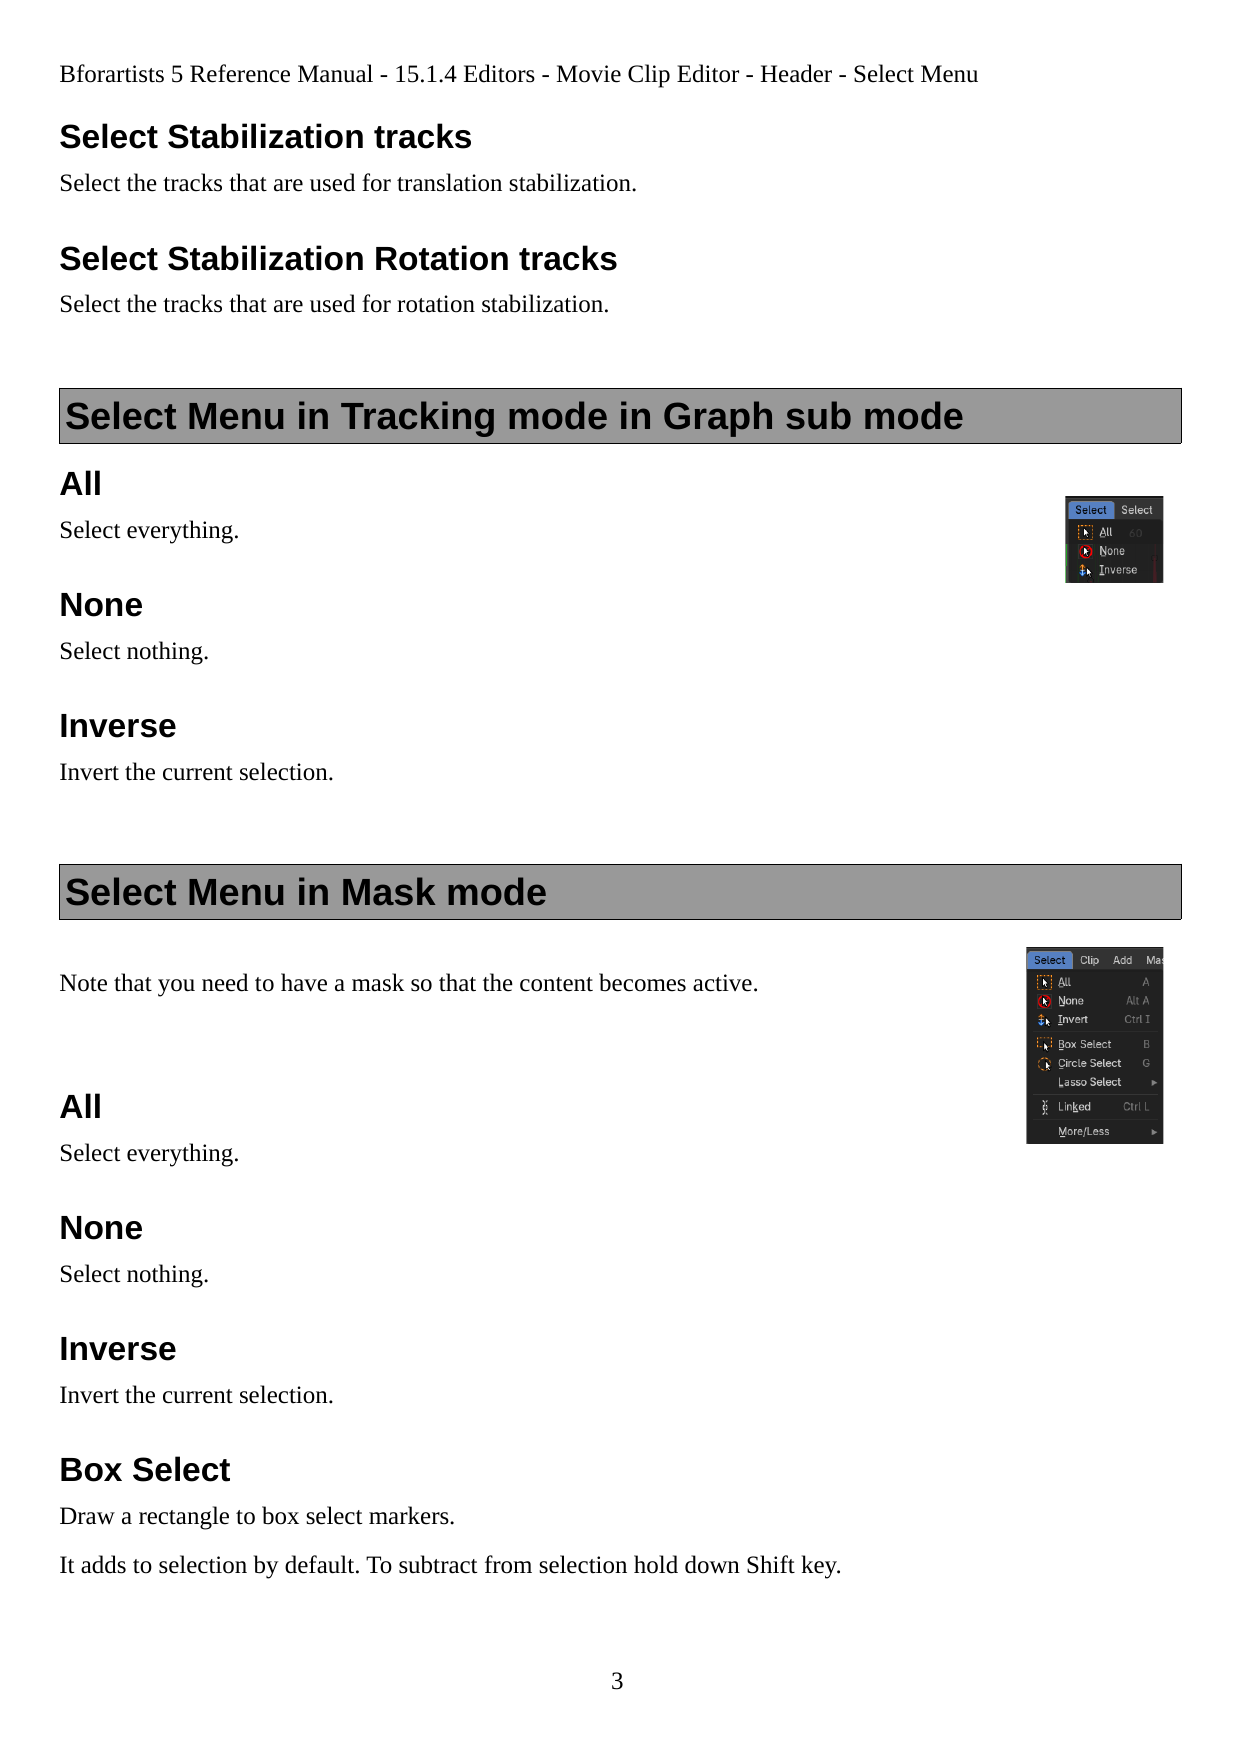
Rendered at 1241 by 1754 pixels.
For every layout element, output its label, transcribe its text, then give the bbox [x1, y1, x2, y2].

text Select everything. [59, 515, 1065, 544]
subtitle Select Stabilization Rotation tracks [59, 238, 1181, 277]
text Select the tracks that are used for translation stabilization. [59, 168, 1181, 197]
subtitle All [59, 1087, 1026, 1126]
picture [1026, 947, 1164, 1144]
subtitle Select Stabilization tracks [59, 117, 1181, 156]
text Select everything. [59, 1138, 1181, 1167]
subtitle None [59, 1208, 1181, 1247]
text Invert the current selection. [59, 757, 1181, 786]
subtitle [1164, 1087, 1181, 1126]
text Draw a rectangle to box select markers. [59, 1501, 1181, 1530]
text It adds to selection by default. To subtract from selection hold down Shift key. [59, 1550, 1181, 1579]
text Select nothing. [59, 636, 1181, 665]
table_header Select Menu in Tracking mode in Graph sub mode [60, 389, 1181, 443]
text Select nothing. [59, 1259, 1181, 1288]
subtitle All [59, 464, 1181, 502]
text Note that you need to have a mask so that the content becomes active. [59, 968, 1026, 997]
text Invert the current selection. [59, 1380, 1181, 1409]
subtitle None [59, 585, 1181, 623]
subtitle Inverse [59, 706, 1181, 744]
picture [1065, 496, 1164, 583]
subtitle Inverse [59, 1329, 1181, 1368]
text [1164, 515, 1181, 544]
subtitle Box Select [59, 1450, 1181, 1489]
table_header Select Menu in Mask mode [60, 865, 1181, 919]
text Select the tracks that are used for rotation stabilization. [59, 289, 1181, 318]
